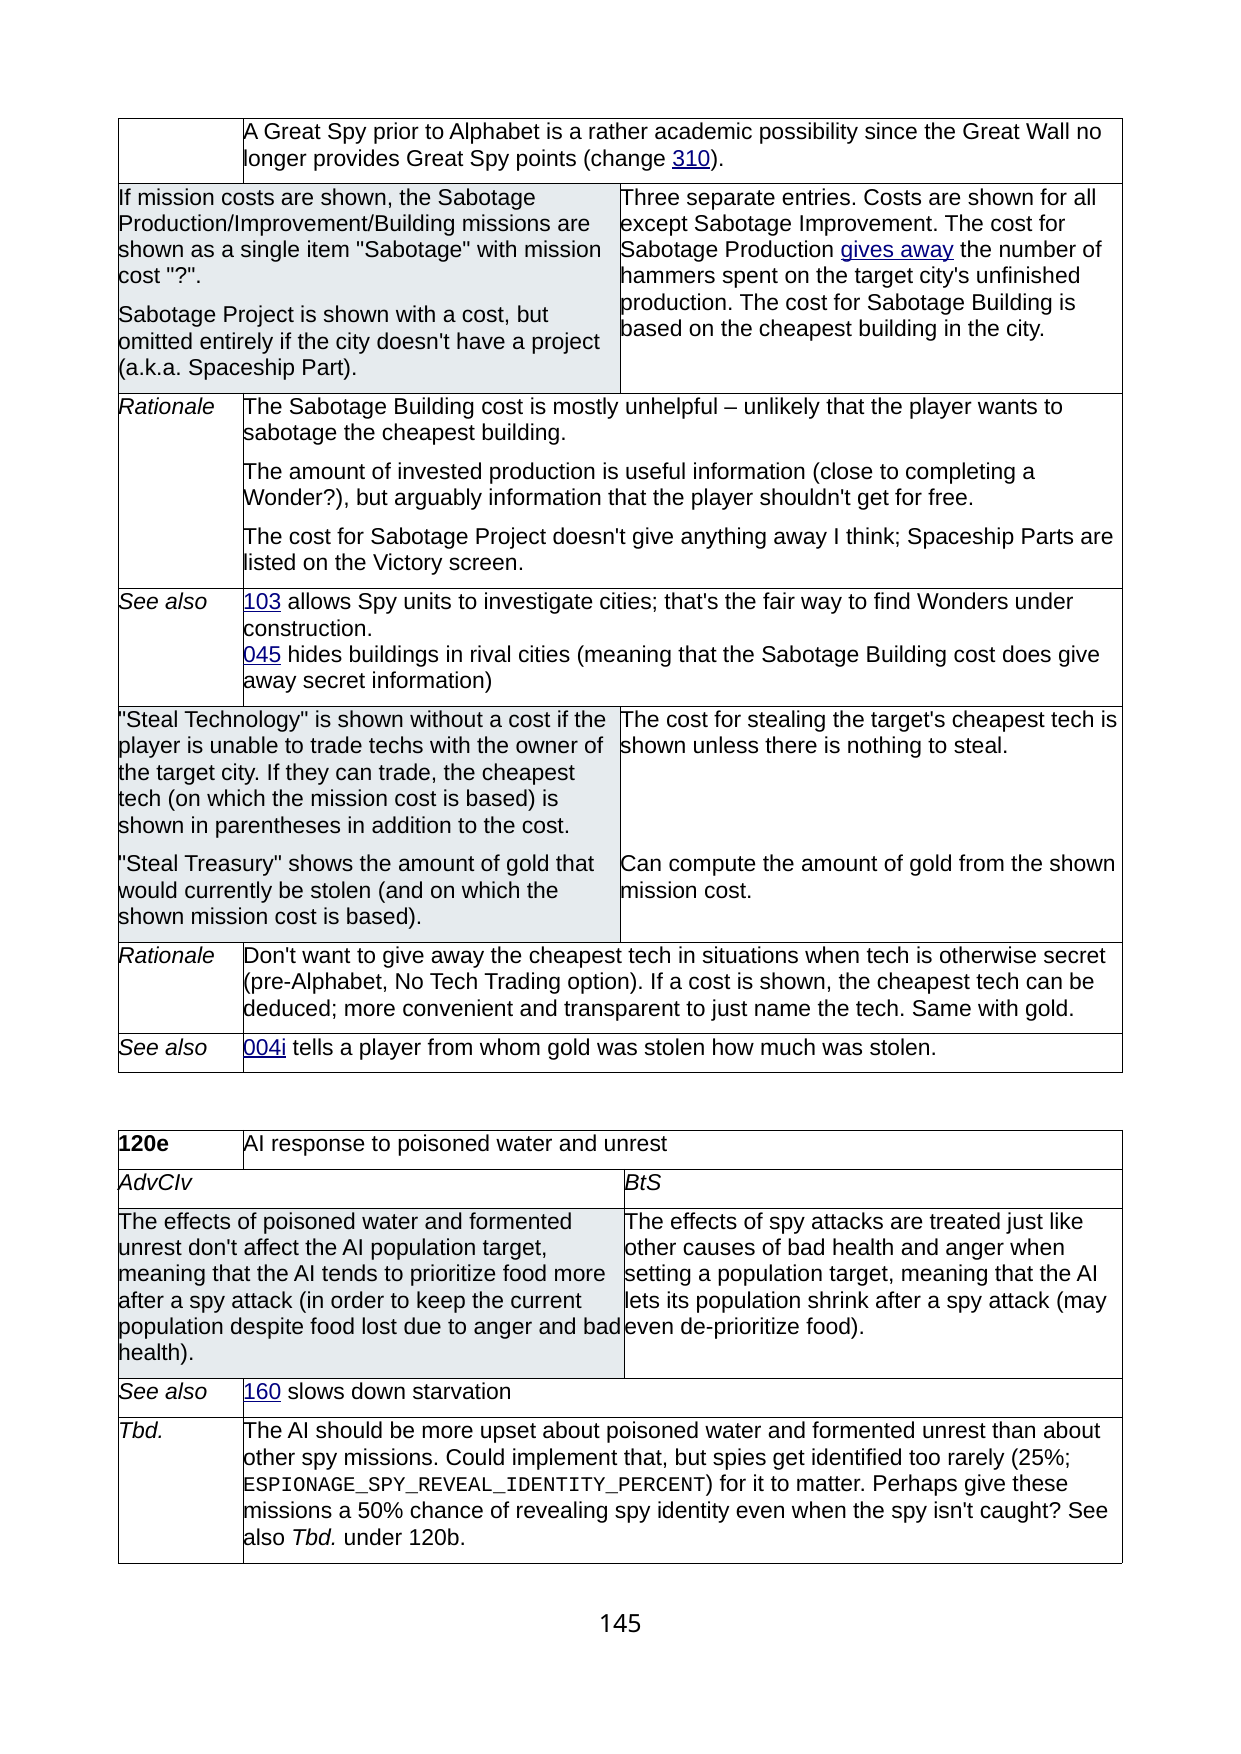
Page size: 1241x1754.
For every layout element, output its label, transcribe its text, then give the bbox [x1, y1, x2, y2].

table_cell The AI should be more upset about poisoned water and formented unrest than about other spy missions. Could implement that, but spies get identified too rarely (25%; ESPIONAGE_SPY_REVEAL_IDENTITY_PERCENT) for it to matter. Perhaps give these missions a 50% chance of revealing spy identity even when the spy isn't caught? See also Tbd. under 120b. [244, 1418, 1122, 1563]
table_cell 160 slows down starvation [244, 1379, 1122, 1417]
table_cell Three separate entries. Costs are shown for all except Sabotage Improvement. The cost for Sabotage Production gives away the number of hammers spent on the target city's unfinished production. The cost for Sabotage Building is based on the cheapest building in the city. [621, 184, 1122, 393]
table_cell See also [119, 1379, 243, 1417]
table_cell Rationale [119, 943, 243, 1033]
table_cell A Great Spy prior to Alphabet is a rather academic possibility since the Great Wall no longer provides Great Spy points (change 310). [244, 119, 1122, 183]
table_cell The Sabotage Building cost is mostly unhelpful – unlikely that the player wants to sabotage the cheapest building. The amount of invested production is useful information (close to completing a Wonder?), but arguably information that the player shouldn't get for free. The cost for Sabotage Project doesn't give anything away I think; Spaceship Parts are listed on the Victory screen. [244, 394, 1122, 588]
table_cell 103 allows Spy units to investigate cities; that's the fair way to find Wonders under construction. 045 hides buildings in rival cities (meaning that the Sabotage Building cost does give away secret information) [244, 589, 1122, 706]
table_cell "Steal Technology" is shown without a cost if the player is unable to trade techs with the owner of the target city. If they can trade, the cheapest tech (on which the mission cost is based) is shown in parentheses in addition to the cost. "Steal Treasury" shows the amount of gold that would currently be stolen (and on which the shown mission cost is based). [119, 707, 620, 942]
table_cell The effects of spy attacks are treated just like other causes of bad health and anger when setting a population target, meaning that the AI lets its population shrink after a spy attack (may even de-prioritize food). [625, 1209, 1122, 1378]
table_cell See also [119, 589, 243, 706]
table_cell The cost for stealing the target's cheapest tech is shown unless there is nothing to steal. Can compute the amount of gold from the shown mission cost. [621, 707, 1122, 942]
table_cell 004i tells a player from whom gold was stolen how much was stolen. [244, 1034, 1122, 1072]
table_cell Tbd. [119, 1418, 243, 1563]
table_cell Rationale [119, 394, 243, 588]
table_cell See also [119, 1034, 243, 1072]
table_cell [119, 119, 243, 183]
table_cell AdvCIv [119, 1170, 624, 1207]
table_header 120e [119, 1131, 243, 1169]
table_header AI response to poisoned water and unrest [244, 1131, 1122, 1169]
table_cell BtS [625, 1170, 1122, 1207]
table_cell The effects of poisoned water and formented unrest don't affect the AI population target, meaning that the AI tends to prioritize food more after a spy attack (in order to keep the current population despite food lost due to anger and bad health). [119, 1209, 624, 1378]
table_cell Don't want to give away the cheapest tech in situations when tech is otherwise secret (pre-Alphabet, No Tech Trading option). If a cost is shown, the cheapest tech can be deduced; more convenient and transparent to just name the tech. Same with gold. [244, 943, 1122, 1033]
table_cell If mission costs are shown, the Sabotage Production/Improvement/Building missions are shown as a single item "Sabotage" with mission cost "?". Sabotage Project is shown with a cost, but omitted entirely if the city doesn't have a project (a.k.a. Spaceship Part). [119, 184, 620, 393]
